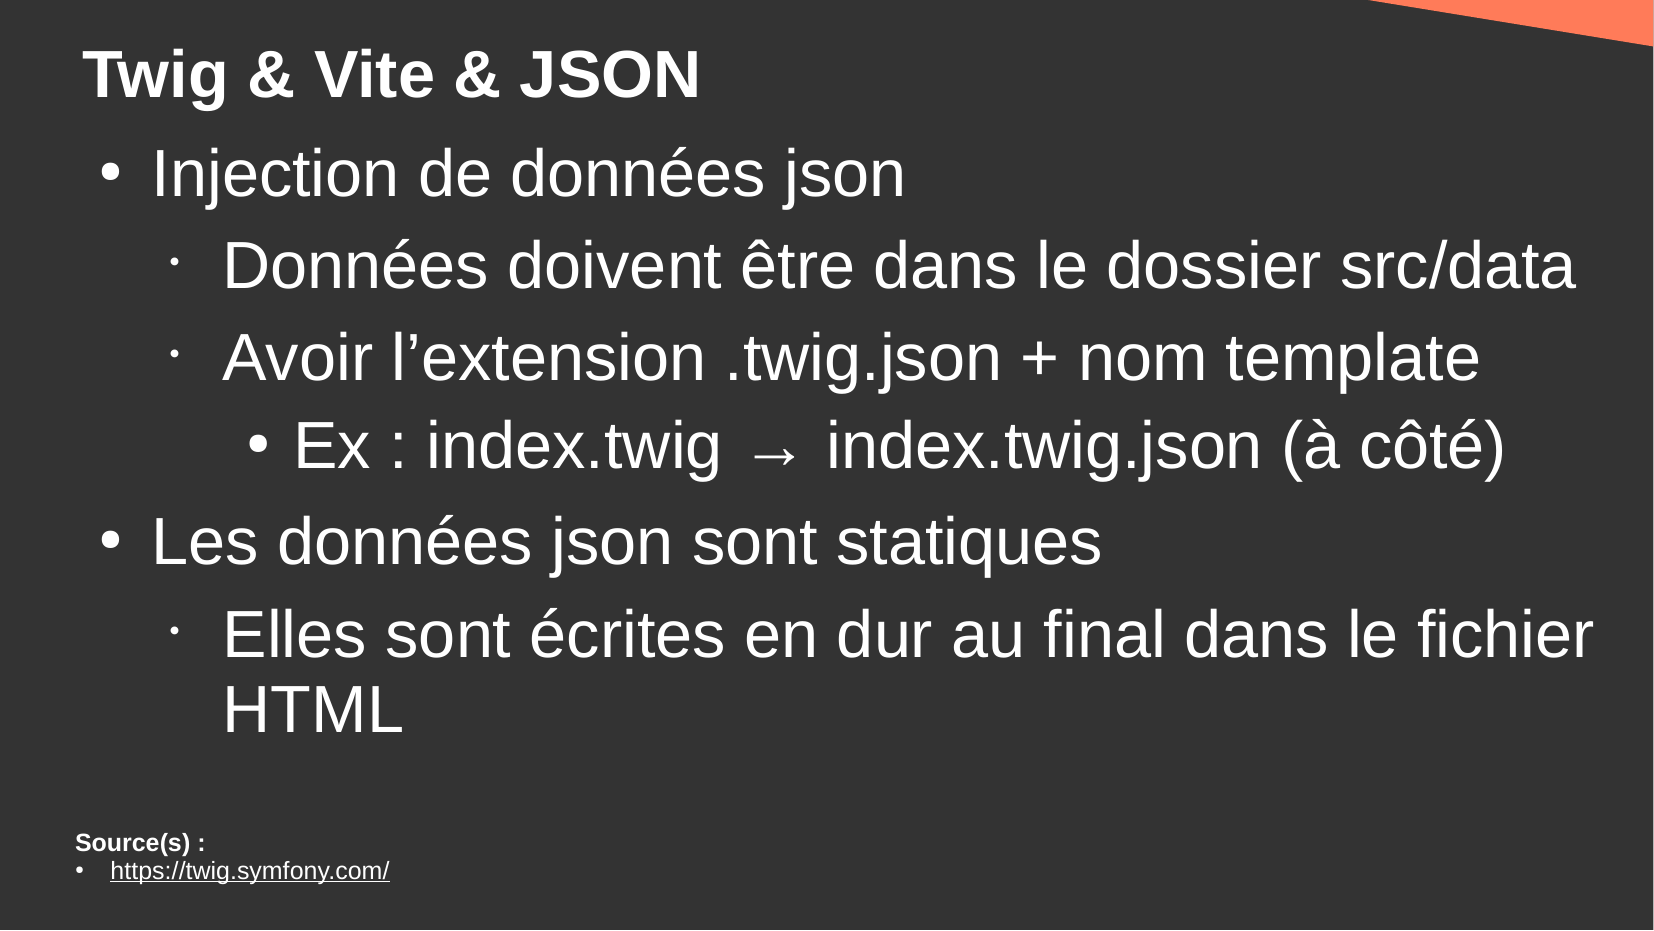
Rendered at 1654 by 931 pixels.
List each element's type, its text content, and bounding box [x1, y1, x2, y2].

text_box Source(s) : https://twig.symfony.com/ [60, 821, 1546, 931]
text_box [1368, 0, 1654, 47]
title Twig & Vite & JSON [82, 37, 1571, 112]
list Injection de données json Données doivent être dans le dossier src/data Avoir l’extension .twig.json + nom template Ex : index.twig → index.twig.json (à côté) Les données json sont statiques Elles sont écrites en dur au final dans le fichier HTML [80, 135, 1620, 886]
